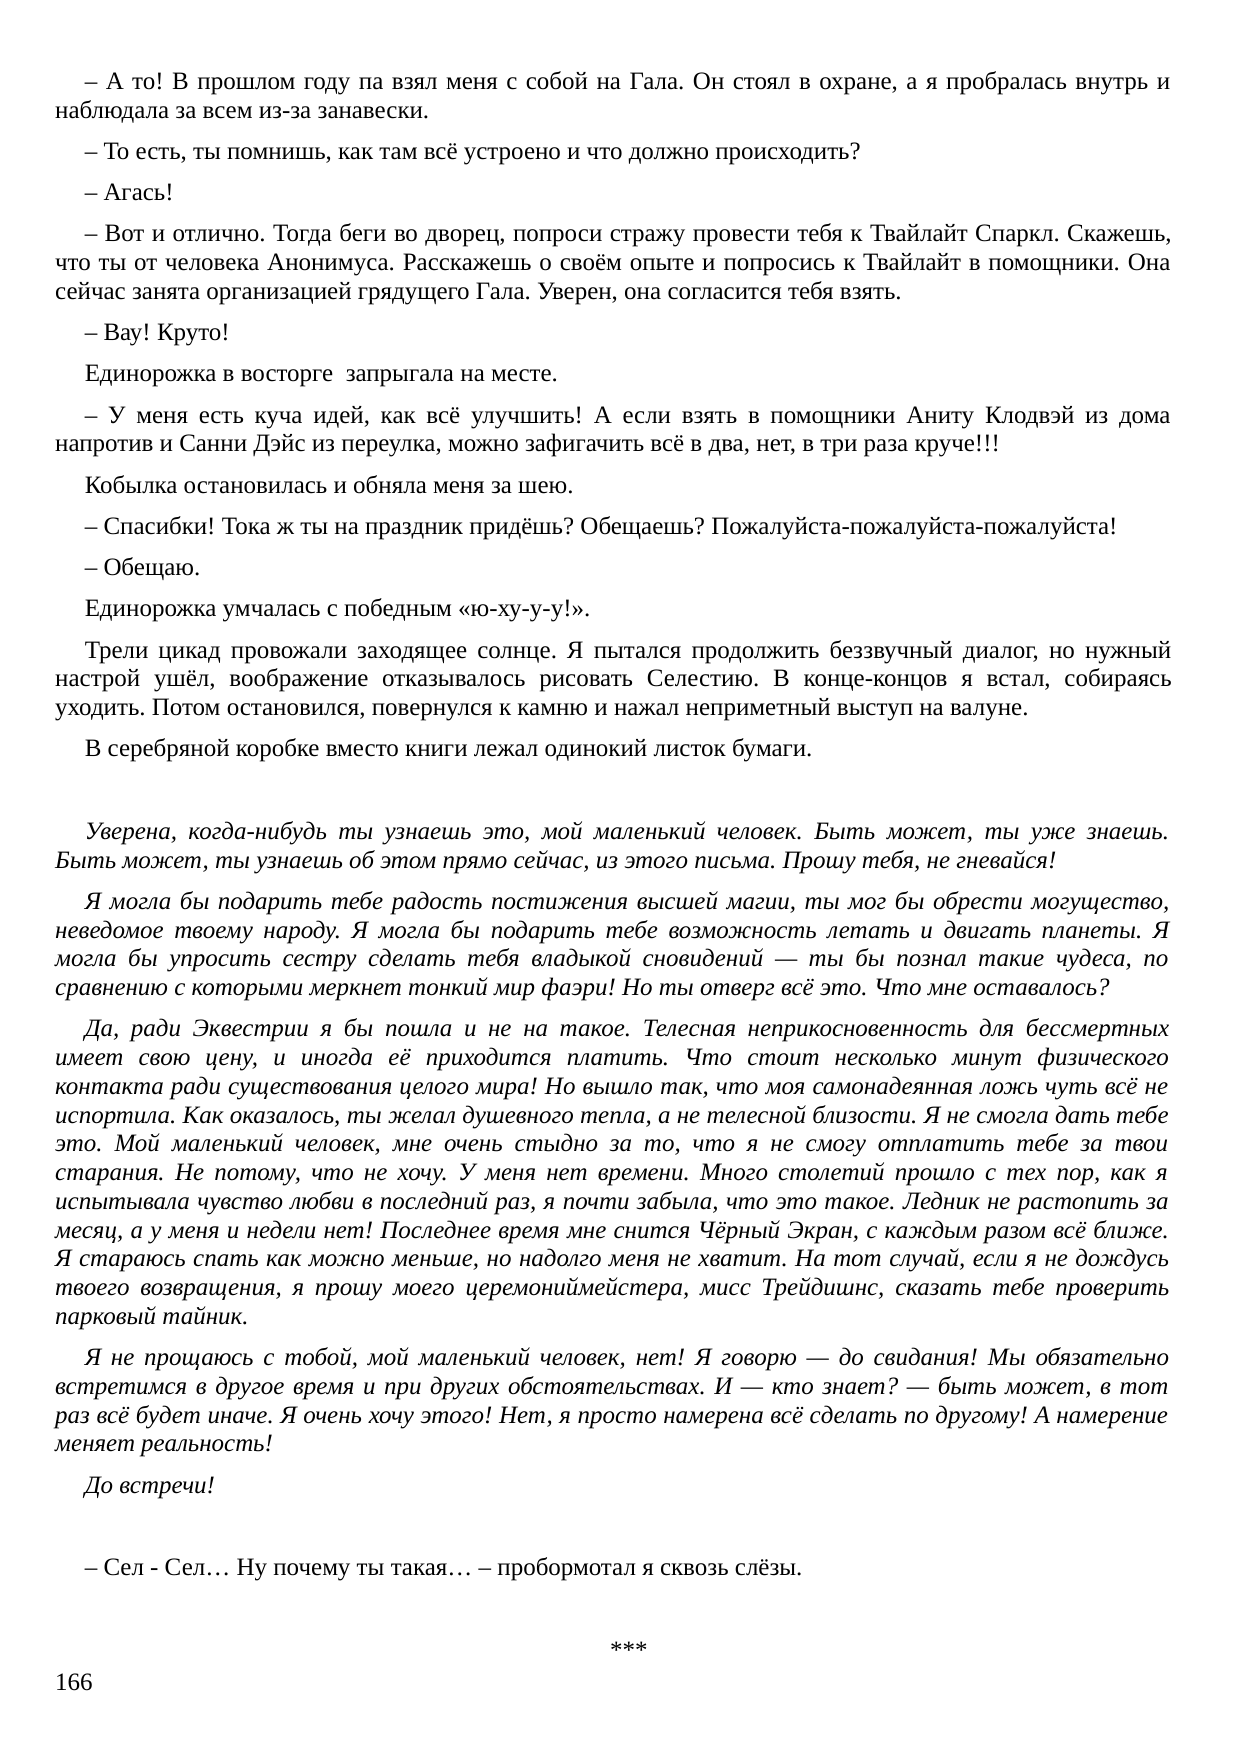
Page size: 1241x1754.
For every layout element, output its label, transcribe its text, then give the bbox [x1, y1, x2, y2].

text Да, ради Эквестрии я бы пошла и не на такое. Телесная неприкосновенность для бессмертных имеет свою цену, и иногда её приходится платить. Что стоит несколько минут физического контакта ради существования целого мира! Но вышло так, что моя самонадеянная ложь чуть всё не испортила. Как оказалось, ты желал душевного тепла, а не телесной близости. Я не смогла дать тебе это. Мой маленький человек, мне очень стыдно за то, что я не смогу отплатить тебе за твои старания. Не потому, что не хочу. У меня нет времени. Много столетий прошло с тех пор, как я испытывала чувство любви в последний раз, я почти забыла, что это такое. Ледник не растопить за месяц, а у меня и недели нет! Последнее время мне снится Чёрный Экран, с каждым разом всё ближе. Я стараюсь спать как можно меньше, но надолго меня не хватит. На тот случай, если я не дождусь твоего возвращения, я прошу моего церемониймейстера, мисс Трейдишнс, сказать тебе проверить парковый тайник. [55, 1013, 1173, 1330]
text Я могла бы подарить тебе радость постижения высшей магии, ты мог бы обрести могущество, неведомое твоему народу. Я могла бы подарить тебе возможность летать и двигать планеты. Я могла бы упросить сестру сделать тебя владыкой сновидений — ты бы познал такие чудеса, по сравнению с которыми меркнет тонкий мир фаэри! Но ты отверг всё это. Что мне оставалось? [55, 886, 1173, 1001]
text – Вау! Круто! [55, 317, 1173, 346]
text Я не прощаюсь с тобой, мой маленький человек, нет! Я говорю — до свидания! Мы обязательно встретимся в другое время и при других обстоятельствах. И — кто знает? — быть может, в тот раз всё будет иначе. Я очень хочу этого! Нет, я просто намерена всё сделать по другому! А намерение меняет реальность! [55, 1342, 1173, 1457]
text Кобылка остановилась и обняла меня за шею. [55, 470, 1173, 498]
text – Обещаю. [55, 552, 1173, 581]
text – Агась! [55, 177, 1173, 206]
text – Спасибки! Тока ж ты на праздник придёшь? Обещаешь? Пожалуйста-пожалуйста-пожалуйста! [55, 511, 1173, 540]
text В серебряной коробке вместо книги лежал одинокий листок бумаги. [55, 733, 1173, 762]
text Уверена, когда-нибудь ты узнаешь это, мой маленький человек. Быть может, ты уже знаешь. Быть может, ты узнаешь об этом прямо сейчас, из этого письма. Прошу тебя, не гневайся! [55, 816, 1173, 873]
text *** [55, 1635, 1173, 1663]
text Единорожка в восторге запрыгала на месте. [55, 358, 1173, 387]
text Единорожка умчалась с победным «ю-ху-у-у!». [55, 593, 1173, 622]
text – У меня есть куча идей, как всё улучшить! А если взять в помощники Аниту Клодвэй из дома напротив и Санни Дэйс из переулка, можно зафигачить всё в два, нет, в три раза круче!!! [55, 400, 1173, 457]
text – То есть, ты помнишь, как там всё устроено и что должно происходить? [55, 136, 1173, 165]
text – Вот и отлично. Тогда беги во дворец, попроси стражу провести тебя к Твайлайт Спаркл. Скажешь, что ты от человека Анонимуса. Расскажешь о своём опыте и попросись к Твайлайт в помощники. Она сейчас занята организацией грядущего Гала. Уверен, она согласится тебя взять. [55, 218, 1173, 305]
text – А то! В прошлом году па взял меня с собой на Гала. Он стоял в охране, а я пробралась внутрь и наблюдала за всем из-за занавески. [55, 66, 1173, 123]
text Трели цикад провожали заходящее солнце. Я пытался продолжить беззвучный диалог, но нужный настрой ушёл, воображение отказывалось рисовать Селестию. В конце-концов я встал, собираясь уходить. Потом остановился, повернулся к камню и нажал неприметный выступ на валуне. [55, 635, 1173, 721]
text До встречи! [55, 1470, 1173, 1498]
text – Сел - Сел… Ну почему ты такая… – пробормотал я сквозь слёзы. [55, 1552, 1173, 1581]
